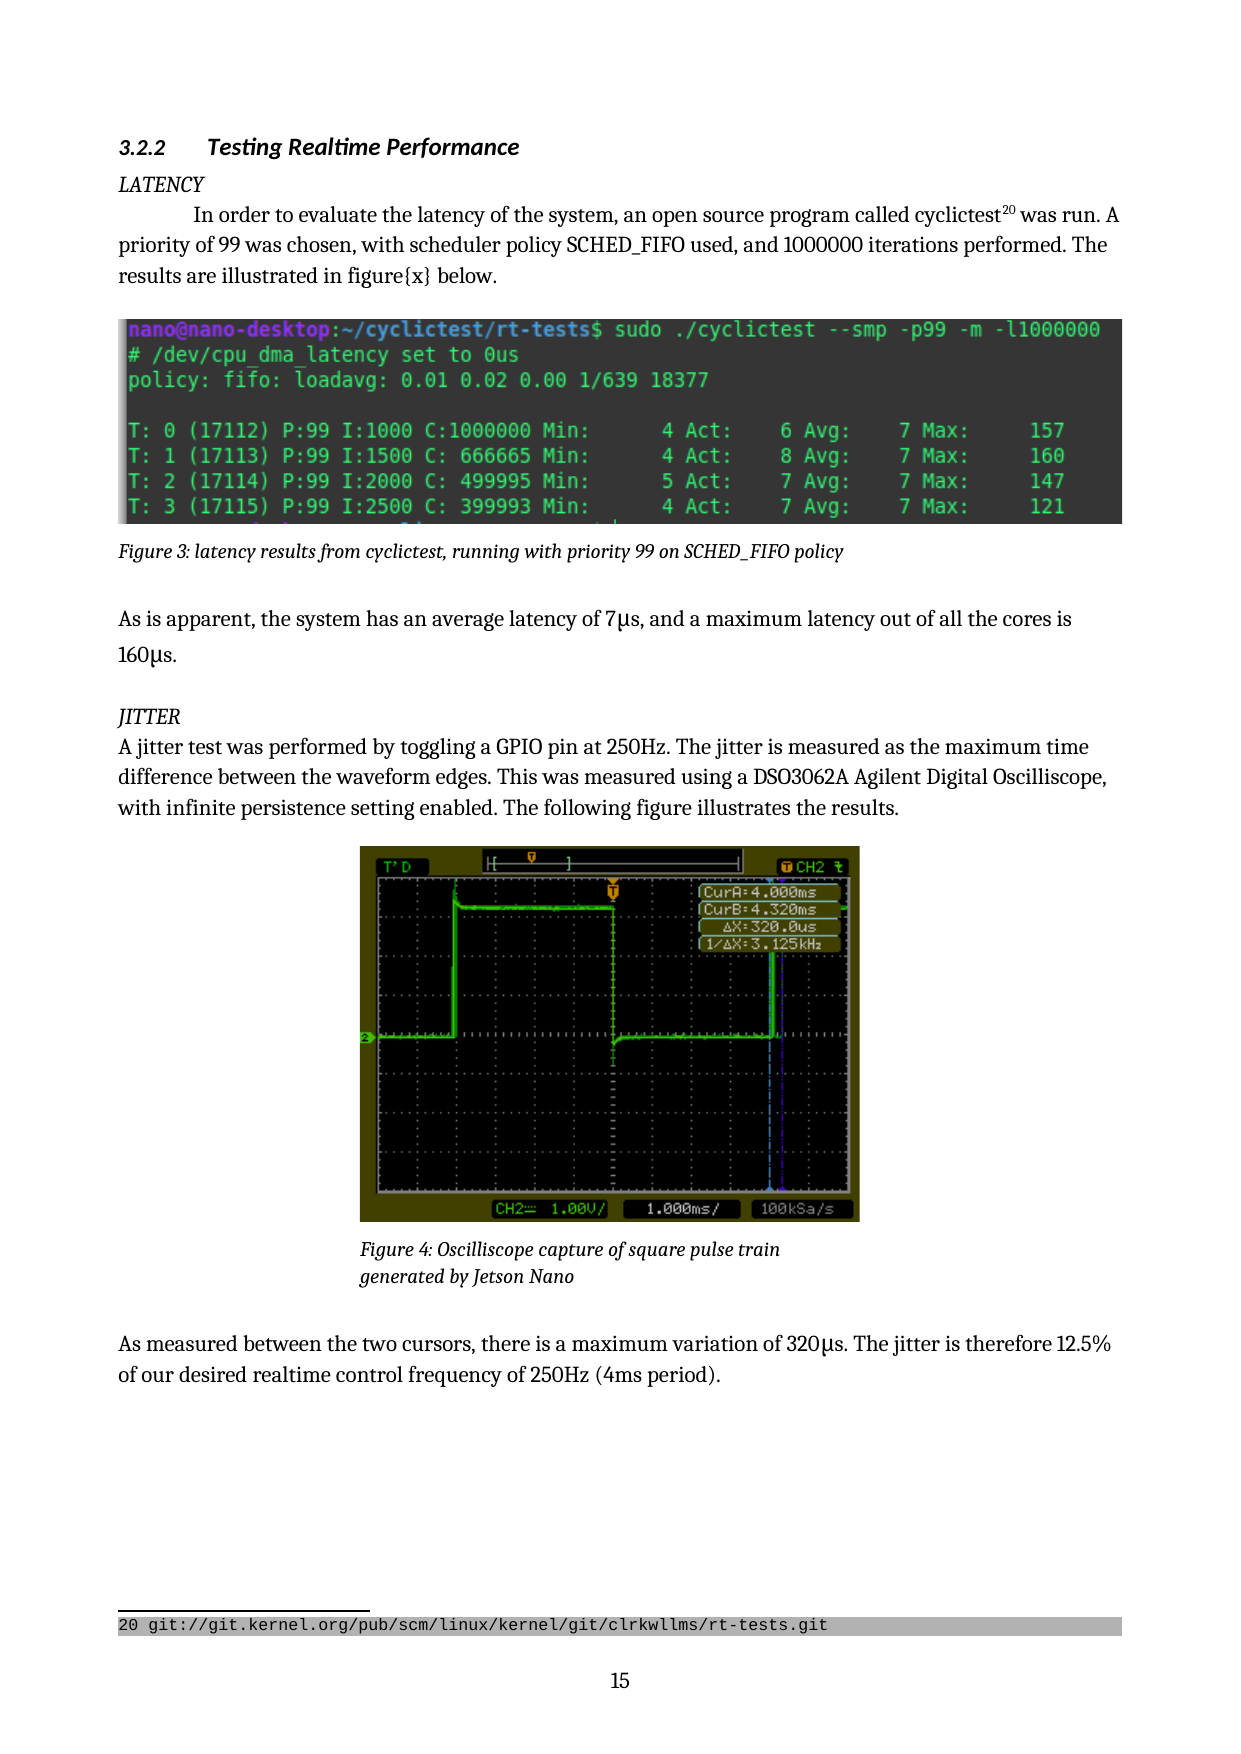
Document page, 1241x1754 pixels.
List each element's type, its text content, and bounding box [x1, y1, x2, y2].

subtitle Testing Realtime Performance [118, 131, 1122, 161]
text git://git.kernel.org/pub/scm/linux/kernel/git/clrkwllms/rt-tests.git [118, 1617, 1122, 1636]
picture [359, 846, 860, 1222]
text LATENCY [118, 172, 1122, 198]
text As measured between the two cursors, there is a maximum variation of 320μs. The jitter is therefore 12.5% of our desired realtime control frequency of 250Hz (4ms period). [118, 1327, 1122, 1388]
picture [118, 319, 1123, 524]
text As is apparent, the system has an average latency of 7μs, and a maximum latency out of all the cores is 160μs. [118, 602, 1122, 669]
text Figure 4: Oscilliscope capture of square pulse train generated by Jetson Nano [360, 1222, 860, 1289]
text JITTER [118, 704, 1122, 730]
text Figure 3: latency results from cyclictest, running with priority 99 on SCHED_FIFO policy [118, 524, 1122, 564]
text In order to evaluate the latency of the system, an open source program called cyclictest was run. A priority of 99 was chosen, with scheduler policy SCHED_FIFO used, and 1000000 iterations performed. The results are illustrated in figure{x} below. [118, 202, 1122, 289]
text A jitter test was performed by toggling a GPIO pin at 250Hz. The jitter is measured as the maximum time difference between the waveform edges. This was measured using a DSO3062A Agilent Digital Oscilliscope, with infinite persistence setting enabled. The following figure illustrates the results. [118, 734, 1122, 821]
text [118, 305, 1122, 319]
